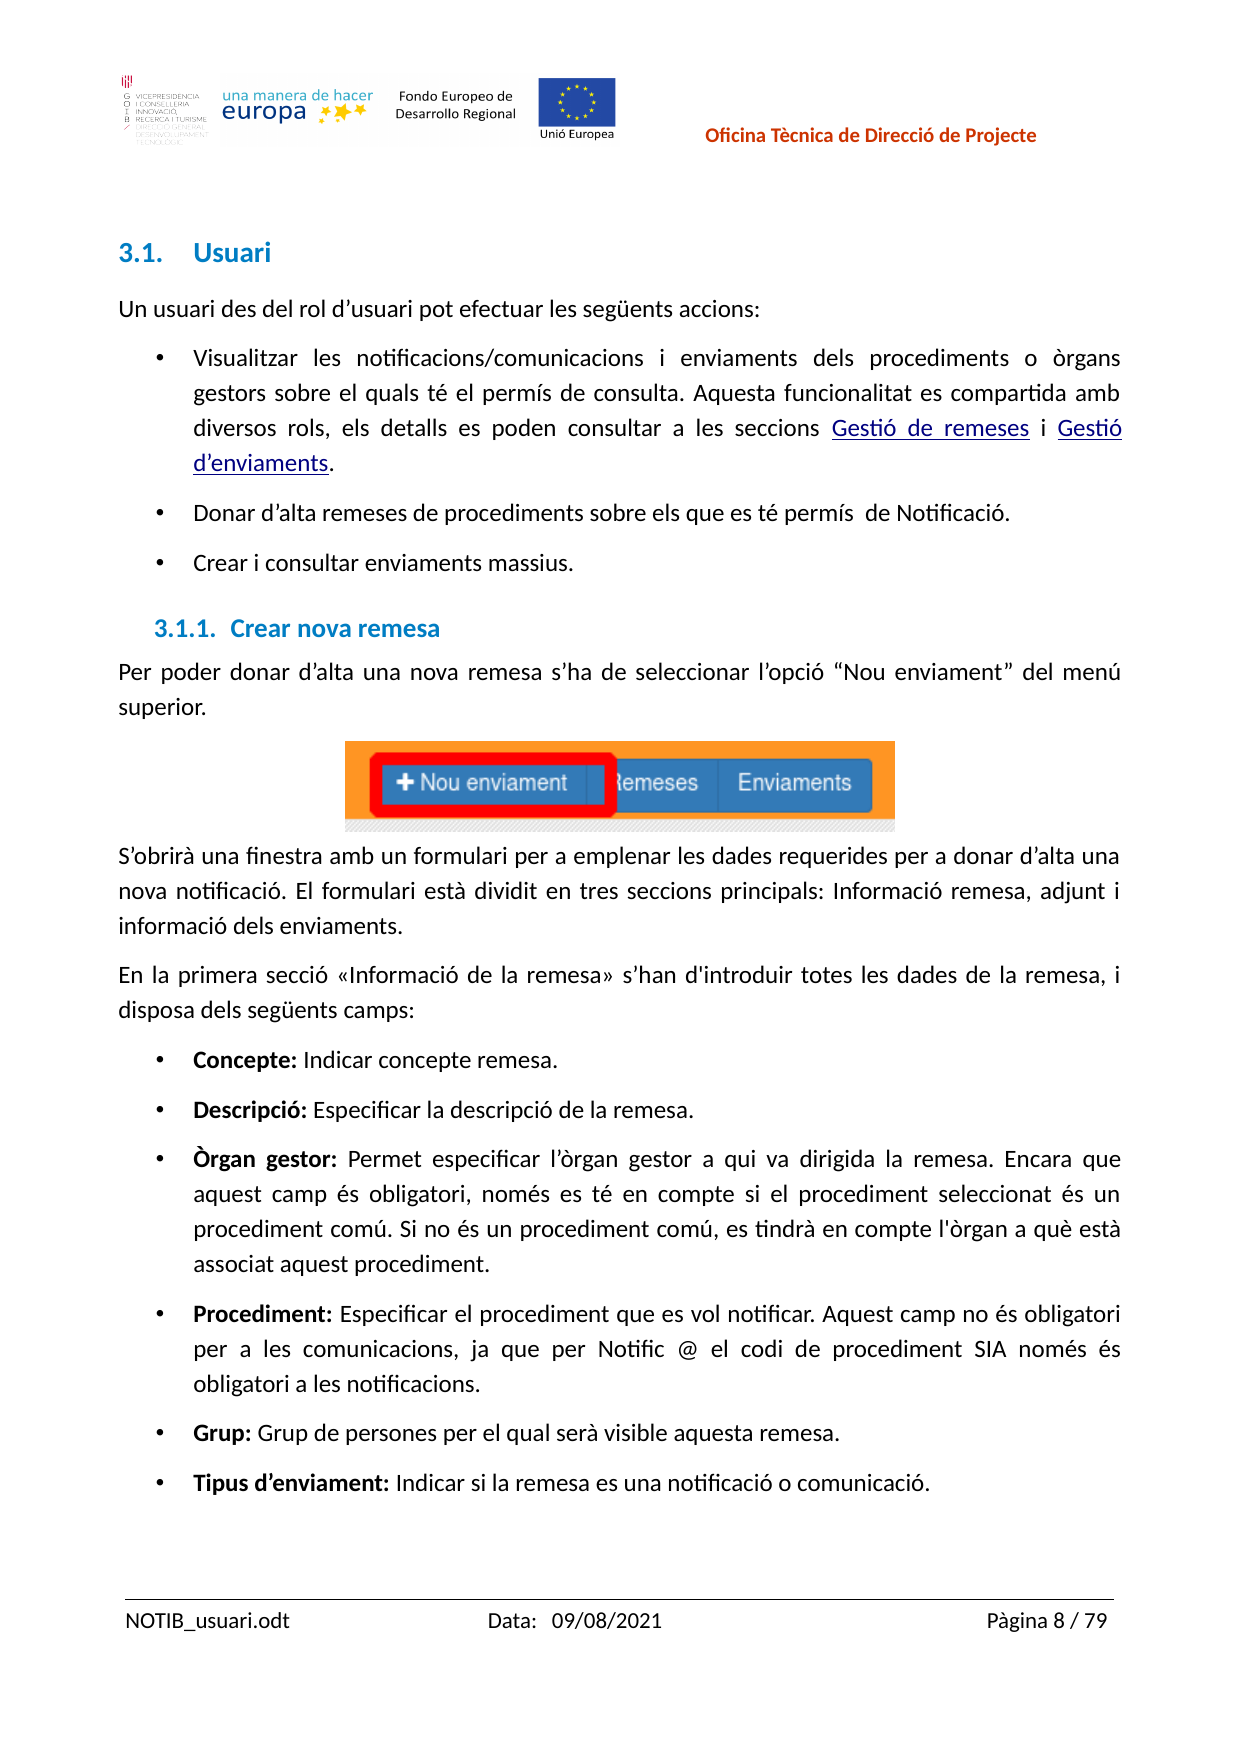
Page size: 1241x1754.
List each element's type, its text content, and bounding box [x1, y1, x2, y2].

list Crear i consultar enviaments massius. [156, 547, 1122, 577]
list Tipus d’enviament: Indicar si la remesa es una notificació o comunicació. [156, 1467, 1122, 1498]
list Òrgan gestor: Permet especificar l’òrgan gestor a qui va dirigida la remesa. Encara que aquest camp és obligatori, només es té en compte si el procediment seleccionat és un procediment comú. Si no és un procediment comú, es tindrà en compte l'òrgan a què està associat aquest procediment. [156, 1143, 1122, 1279]
list Donar d’alta remeses de procediments sobre els que es té permís de Notificació. [156, 497, 1122, 528]
picture [345, 741, 895, 832]
subtitle Usuari [118, 234, 1122, 269]
list Concepte: Indicar concepte remesa. [156, 1044, 1122, 1075]
list Grup: Grup de persones per el qual serà visible aquesta remesa. [156, 1418, 1122, 1448]
list Procediment: Especificar el procediment que es vol notificar. Aquest camp no és obligatori per a les comunicacions, ja que per Notific @ el codi de procediment SIA només és obligatori a les notificacions. [156, 1298, 1122, 1398]
subtitle Crear nova remesa [153, 611, 1122, 644]
picture [118, 73, 213, 147]
list Descripció: Especificar la descripció de la remesa. [156, 1094, 1122, 1124]
text En la primera secció «Informació de la remesa» s’han d'introduir totes les dades de la remesa, i disposa dels següents camps: [118, 960, 1122, 1025]
picture [219, 73, 621, 147]
text Per poder donar d’alta una nova remesa s’ha de seleccionar l’opció “Nou enviament” del menú superior. [118, 656, 1122, 722]
text S’obrirà una finestra amb un formulari per a emplenar les dades requerides per a donar d’alta una nova notificació. El formulari està dividit en tres seccions principals: Informació remesa, adjunt i informació dels enviaments. [118, 840, 1122, 941]
list Visualitzar les notificacions/comunicacions i enviaments dels procediments o òrgans gestors sobre el quals té el permís de consulta. Aquesta funcionalitat es compartida amb diversos rols, els detalls es poden consultar a les seccions Gestió de remeses i Gestió d’enviaments. [156, 342, 1122, 478]
text Un usuari des del rol d’usuari pot efectuar les següents accions: [118, 293, 1122, 323]
